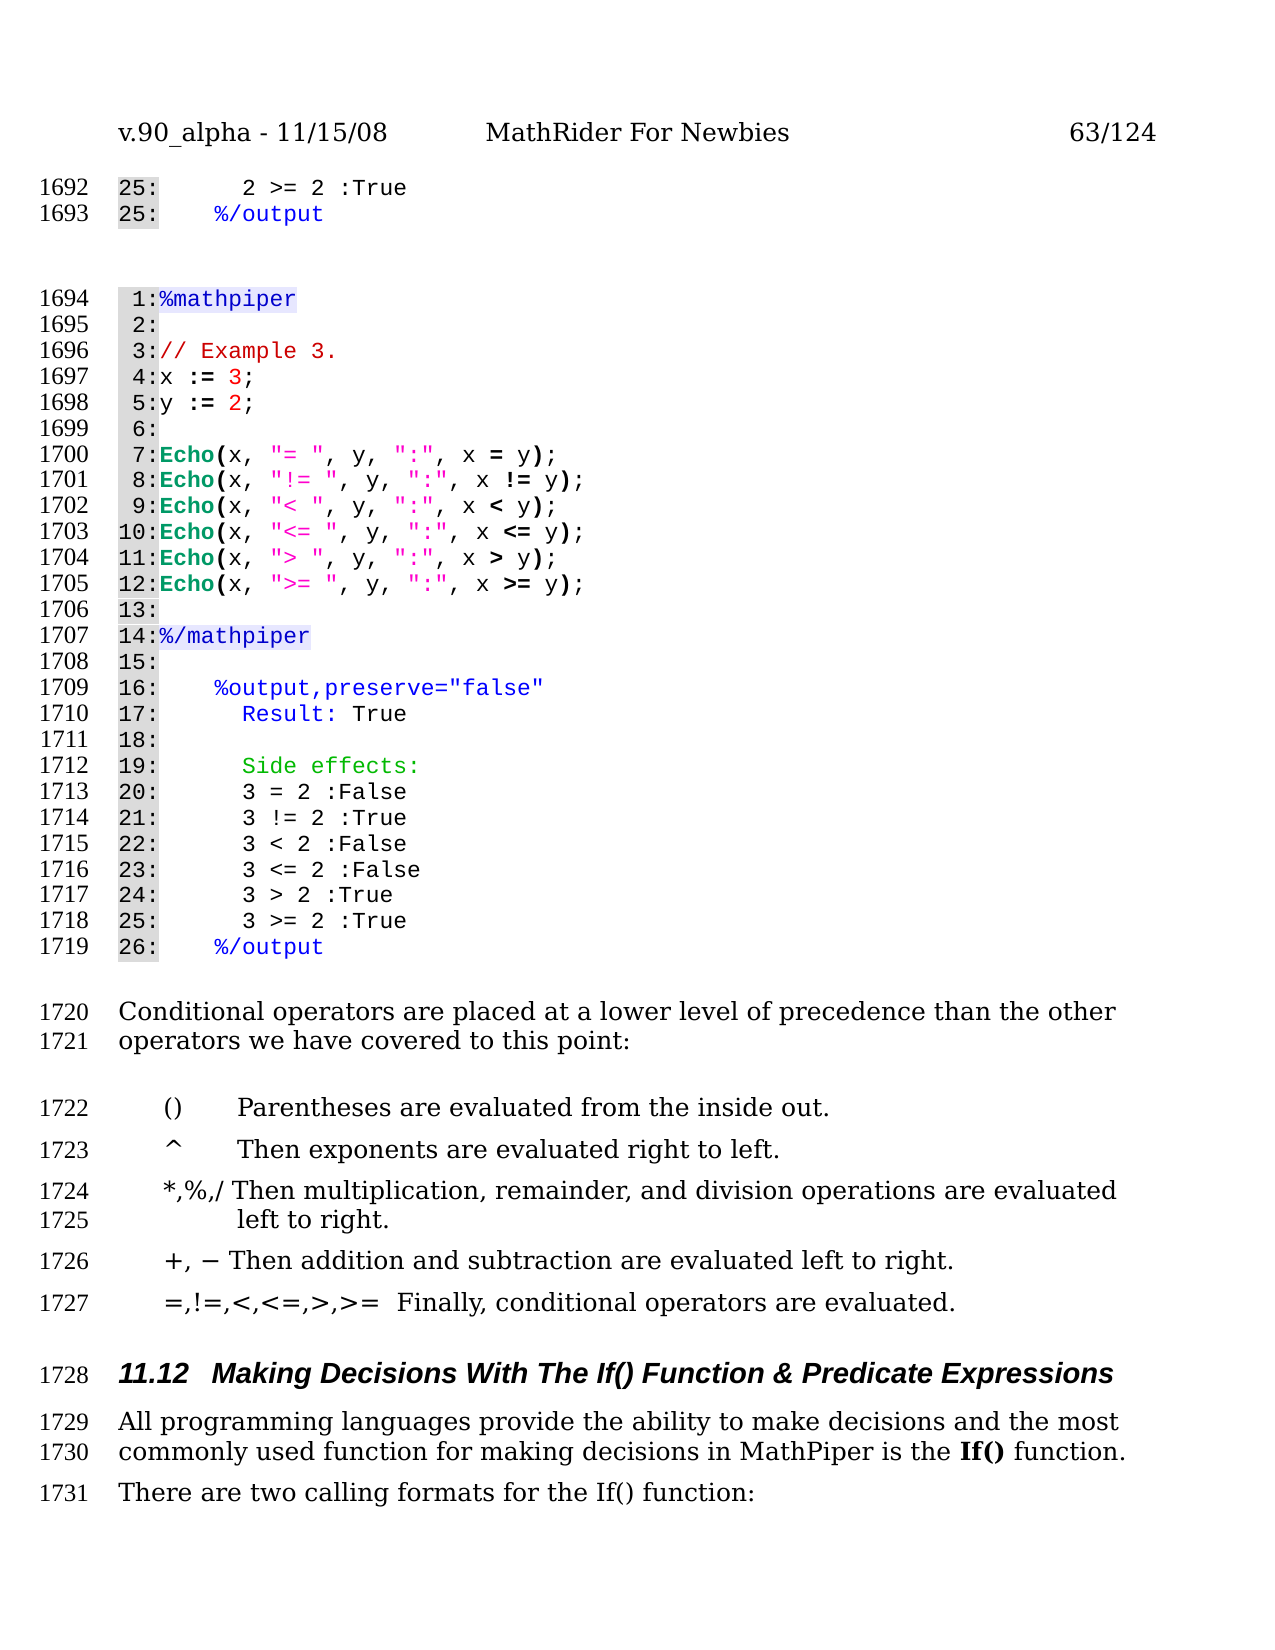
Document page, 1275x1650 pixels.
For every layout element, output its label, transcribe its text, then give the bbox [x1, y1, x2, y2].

text 15: [118, 650, 1157, 676]
text ^ Then exponents are evaluated right to left. [163, 1135, 1157, 1164]
text 8:Echo(x, "!= ", y, ":", x != y); [118, 469, 1157, 495]
text 11:Echo(x, "> ", y, ":", x > y); [118, 547, 1157, 573]
text 22: 3 < 2 :False [118, 832, 1157, 858]
text 6: [118, 417, 1157, 443]
text 7:Echo(x, "= ", y, ":", x = y); [118, 443, 1157, 469]
text Conditional operators are placed at a lower level of precedence than the other operators we have covered to this point: [118, 997, 1157, 1056]
text 13: [118, 598, 1157, 624]
text 3:// Example 3. [118, 339, 1157, 365]
text 23: 3 <= 2 :False [118, 858, 1157, 884]
text 18: [118, 728, 1157, 754]
text 12:Echo(x, ">= ", y, ":", x >= y); [118, 573, 1157, 598]
text 24: 3 > 2 :True [118, 884, 1157, 910]
text 9:Echo(x, "< ", y, ":", x < y); [118, 495, 1157, 521]
text 21: 3 != 2 :True [118, 806, 1157, 832]
text 10:Echo(x, "<= ", y, ":", x <= y); [118, 521, 1157, 547]
text 17: Result: True [118, 702, 1157, 728]
text There are two calling formats for the If() function: [118, 1478, 1157, 1507]
text +, − Then addition and subtraction are evaluated left to right. [163, 1246, 1157, 1276]
text All programming languages provide the ability to make decisions and the most commonly used function for making decisions in MathPiper is the If() function. [118, 1407, 1157, 1466]
text 14:%/mathpiper [118, 624, 1157, 650]
text 19: Side effects: [118, 754, 1157, 780]
subtitle Making Decisions With The If() Function & Predicate Expressions [118, 1356, 1157, 1389]
text 25: 3 >= 2 :True [118, 910, 1157, 936]
text 16: %output,preserve="false" [118, 676, 1157, 702]
text 1:%mathpiper [118, 287, 1157, 313]
text 25: %/output [118, 203, 1157, 229]
text 26: %/output [118, 936, 1157, 962]
text 5:y := 2; [118, 391, 1157, 417]
text *,%,/ Then multiplication, remainder, and division operations are evaluated left to right. [163, 1176, 1157, 1234]
text () Parentheses are evaluated from the inside out. [163, 1093, 1157, 1123]
text 4:x := 3; [118, 365, 1157, 391]
text 2: [118, 313, 1157, 339]
text 25: 2 >= 2 :True [118, 177, 1157, 203]
text =,!=,<,<=,>,>= Finally, conditional operators are evaluated. [163, 1288, 1157, 1317]
text 20: 3 = 2 :False [118, 780, 1157, 806]
